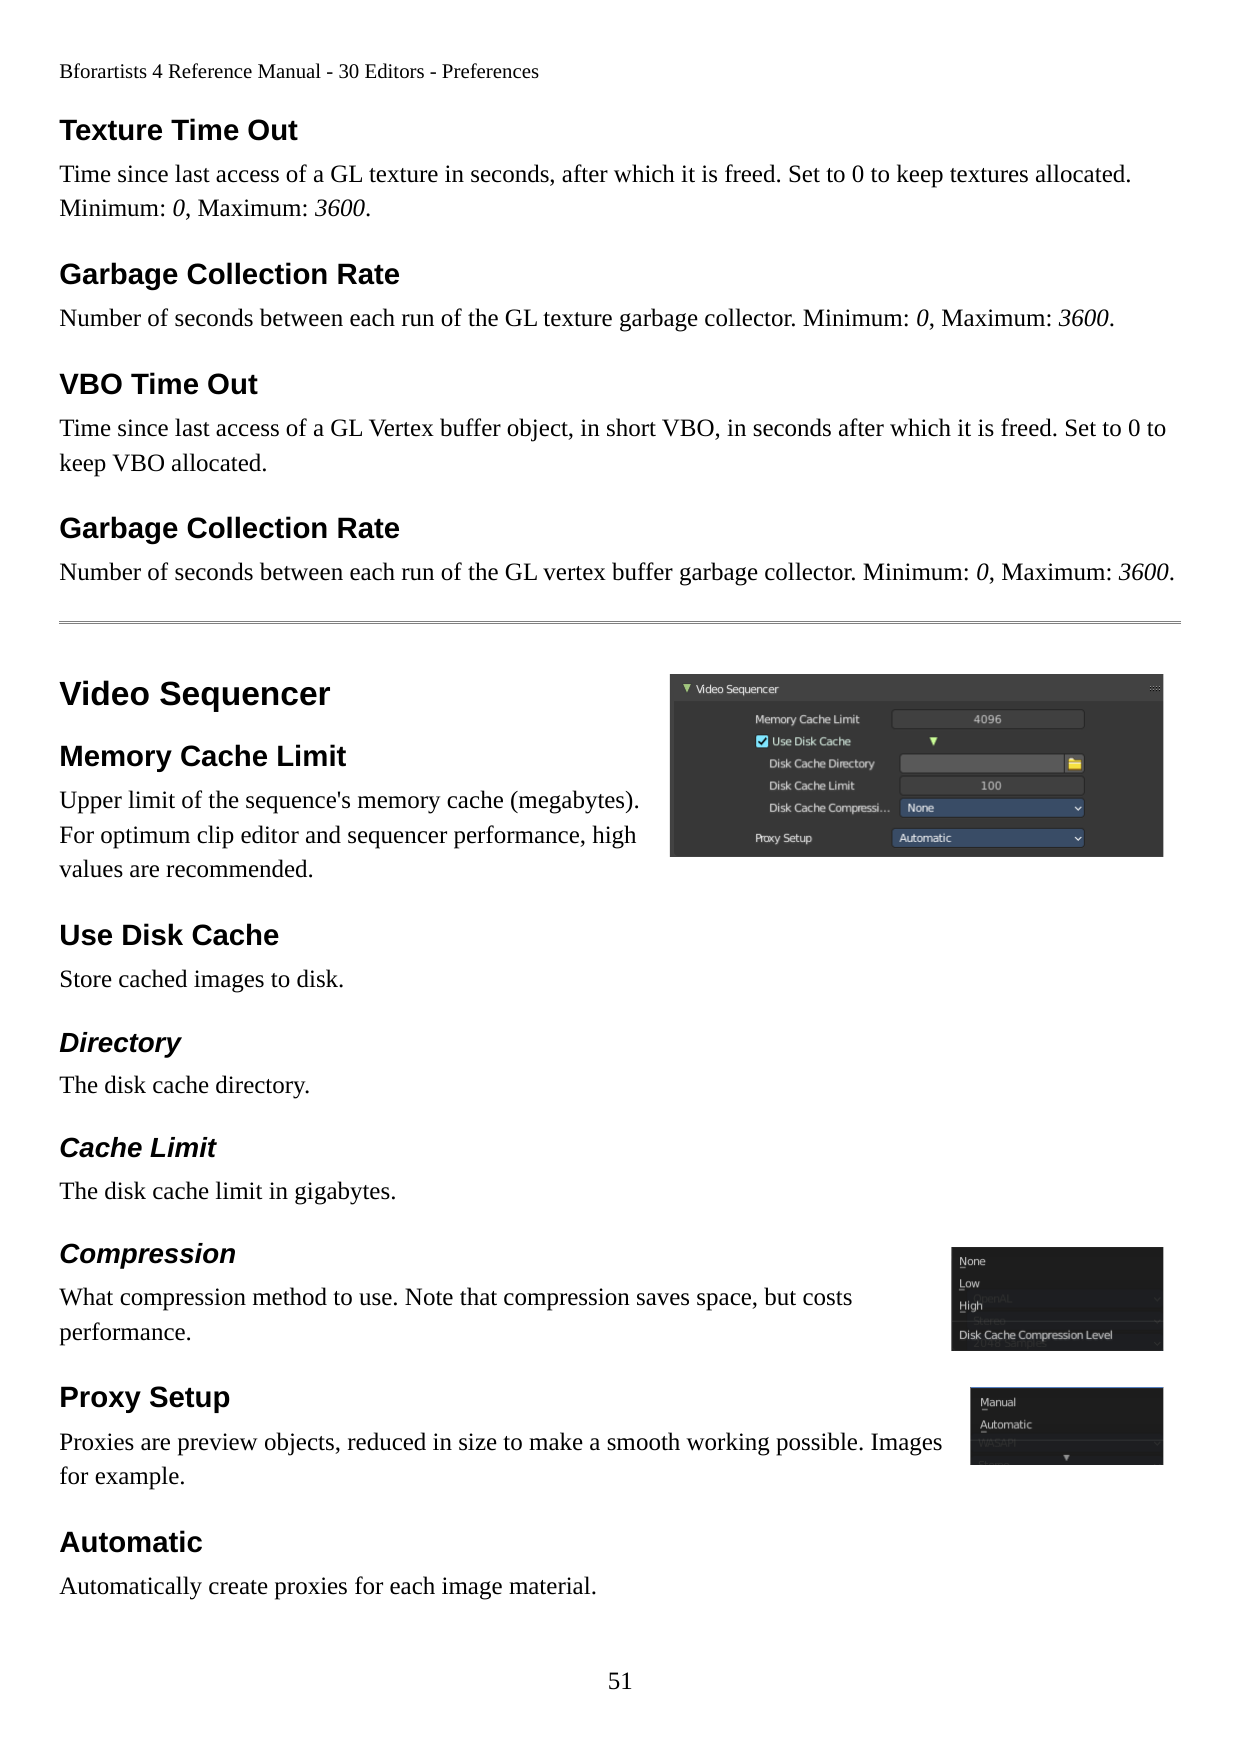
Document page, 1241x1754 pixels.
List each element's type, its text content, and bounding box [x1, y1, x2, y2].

text The disk cache directory. [59, 1070, 1181, 1099]
subtitle Garbage Collection Rate [59, 257, 1181, 291]
text What compression method to use. Note that compression saves space, but costs performance. [59, 1282, 951, 1345]
subtitle VBO Time Out [59, 367, 1181, 401]
picture [669, 674, 1164, 857]
text Number of seconds between each run of the GL texture garbage collector. Minimum: 0, Maximum: 3600. [59, 303, 1181, 332]
text Automatically create proxies for each image material. [59, 1571, 1181, 1600]
text The disk cache limit in gigabytes. [59, 1176, 1181, 1205]
subtitle Directory [59, 1026, 1181, 1058]
subtitle Video Sequencer [59, 673, 1181, 712]
picture [951, 1247, 1164, 1351]
subtitle Use Disk Cache [59, 918, 1181, 952]
text Time since last access of a GL texture in seconds, after which it is freed. Set to 0 to keep textures allocated. Minimum: 0, Maximum: 3600. [59, 159, 1181, 222]
subtitle [1164, 739, 1181, 773]
text Upper limit of the sequence's memory cache (megabytes). For optimum clip editor and sequencer performance, high values are recommended. [59, 786, 1181, 883]
text Store cached images to disk. [59, 964, 1181, 993]
subtitle Compression [59, 1238, 1181, 1270]
subtitle Proxy Setup [59, 1380, 1181, 1414]
text Number of seconds between each run of the GL vertex buffer garbage collector. Minimum: 0, Maximum: 3600. [59, 557, 1181, 586]
subtitle Automatic [59, 1525, 1181, 1558]
subtitle Memory Cache Limit [59, 739, 669, 773]
subtitle Texture Time Out [59, 113, 1181, 146]
text Proxies are preview objects, reduced in size to make a smooth working possible. Images for example. [59, 1427, 1181, 1490]
text Time since last access of a GL Vertex buffer object, in short VBO, in seconds after which it is freed. Set to 0 to keep VBO allocated. [59, 413, 1181, 476]
subtitle Cache Limit [59, 1132, 1181, 1164]
picture [970, 1387, 1164, 1465]
subtitle Garbage Collection Rate [59, 511, 1181, 545]
